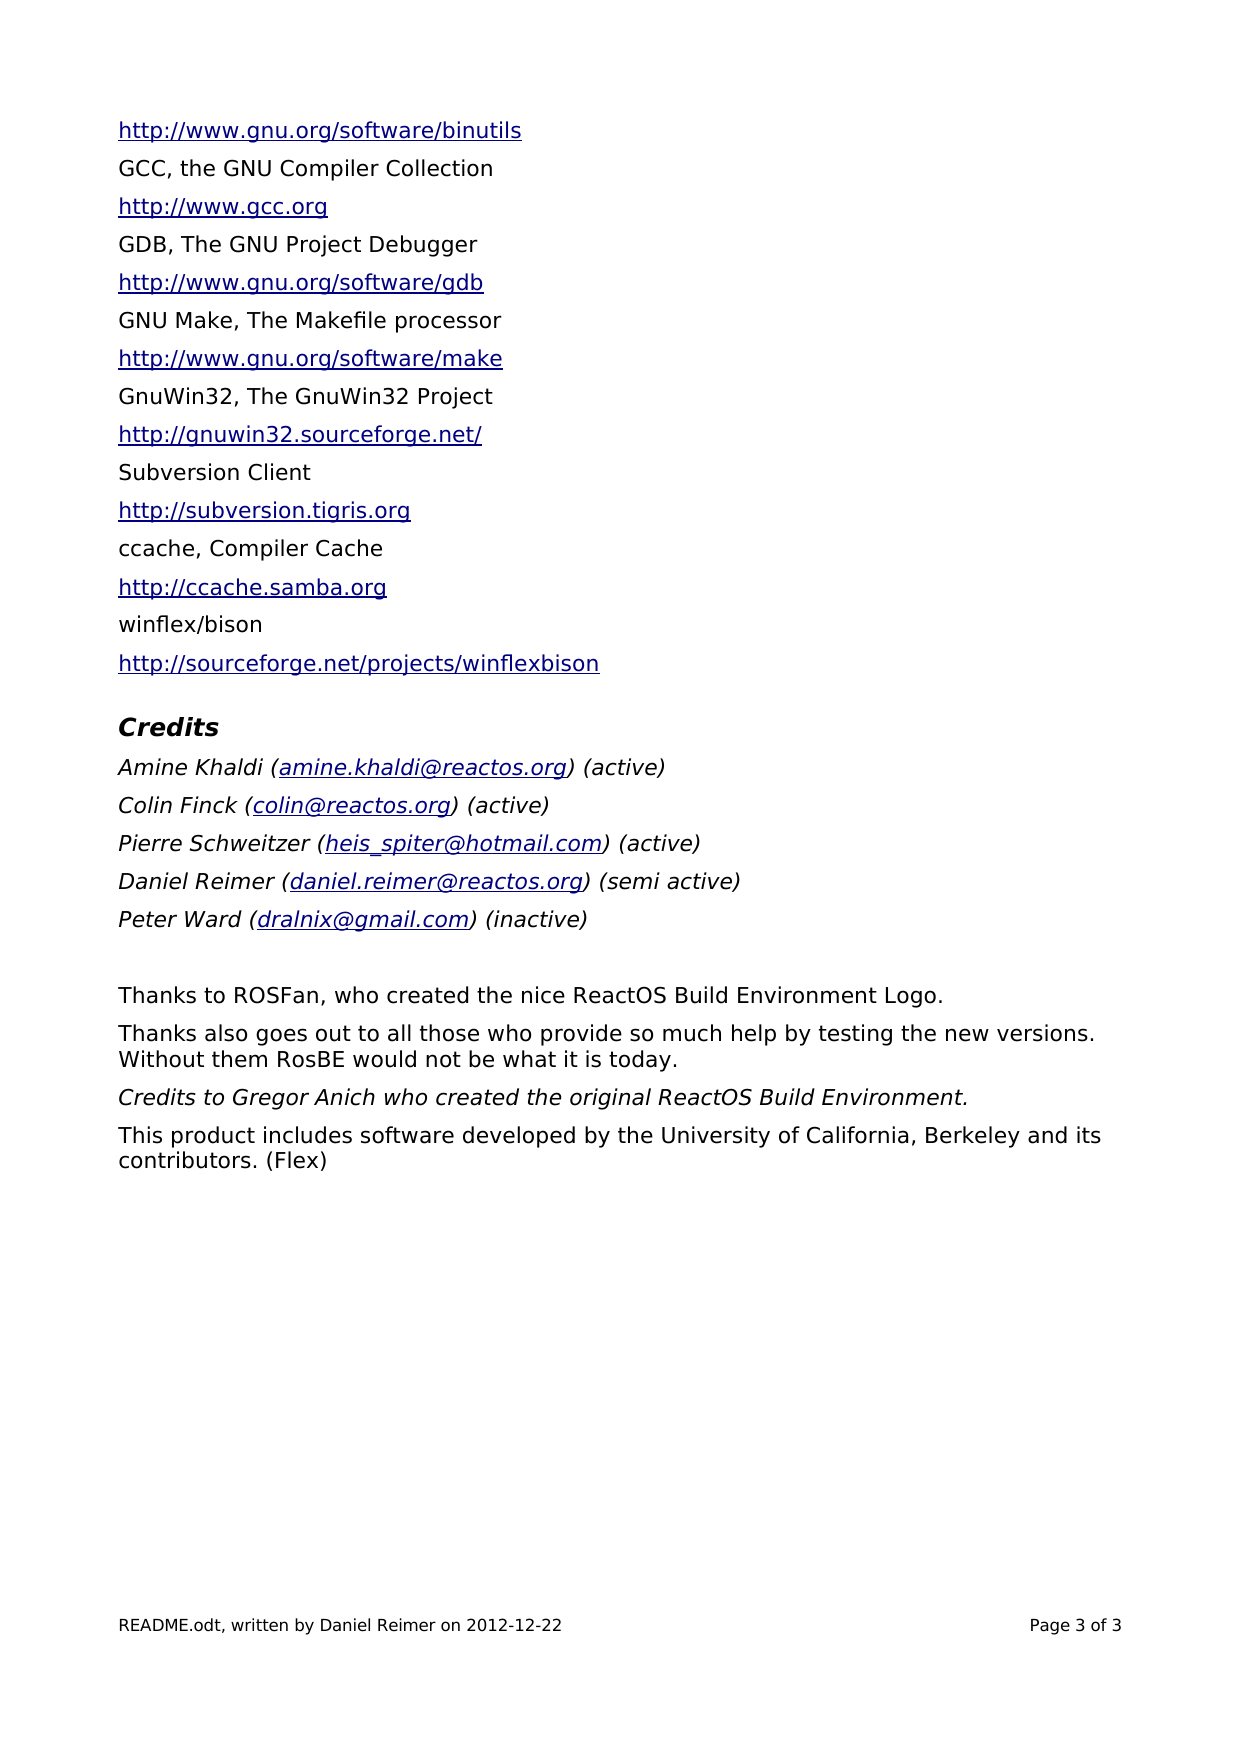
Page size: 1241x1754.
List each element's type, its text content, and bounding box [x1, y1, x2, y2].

subtitle Credits [118, 713, 1122, 742]
text Subversion Client [118, 460, 1122, 486]
text This product includes software developed by the University of California, Berkeley and its contributors. (Flex) [118, 1123, 1122, 1174]
text Peter Ward (dralnix@gmail.com) (inactive) [118, 907, 1122, 932]
text GCC, the GNU Compiler Collection [118, 156, 1122, 182]
text http://www.gnu.org/software/make [118, 346, 1122, 372]
text http://www.gcc.org [118, 194, 1122, 220]
text Daniel Reimer (daniel.reimer@reactos.org) (semi active) [118, 869, 1122, 894]
text Amine Khaldi (amine.khaldi@reactos.org) (active) [118, 755, 1122, 780]
text Credits to Gregor Anich who created the original ReactOS Build Environment. [118, 1084, 1122, 1110]
text Thanks to ROSFan, who created the nice ReactOS Build Environment Logo. [118, 983, 1122, 1008]
text http://subversion.tigris.org [118, 498, 1122, 524]
text GDB, The GNU Project Debugger [118, 232, 1122, 258]
text ccache, Compiler Cache [118, 536, 1122, 562]
text Thanks also goes out to all those who provide so much help by testing the new versions. Without them RosBE would not be what it is today. [118, 1021, 1122, 1072]
text Colin Finck (colin@reactos.org) (active) [118, 793, 1122, 818]
text http://www.gnu.org/software/binutils [118, 118, 1122, 144]
text Pierre Schweitzer (heis_spiter@hotmail.com) (active) [118, 831, 1122, 856]
text http://www.gnu.org/software/gdb [118, 270, 1122, 296]
text http://sourceforge.net/projects/winflexbison [118, 650, 1122, 676]
text GnuWin32, The GnuWin32 Project [118, 384, 1122, 410]
text winflex/bison [118, 612, 1122, 638]
text http://ccache.samba.org [118, 574, 1122, 600]
text http://gnuwin32.sourceforge.net/ [118, 422, 1122, 448]
text GNU Make, The Makefile processor [118, 308, 1122, 334]
